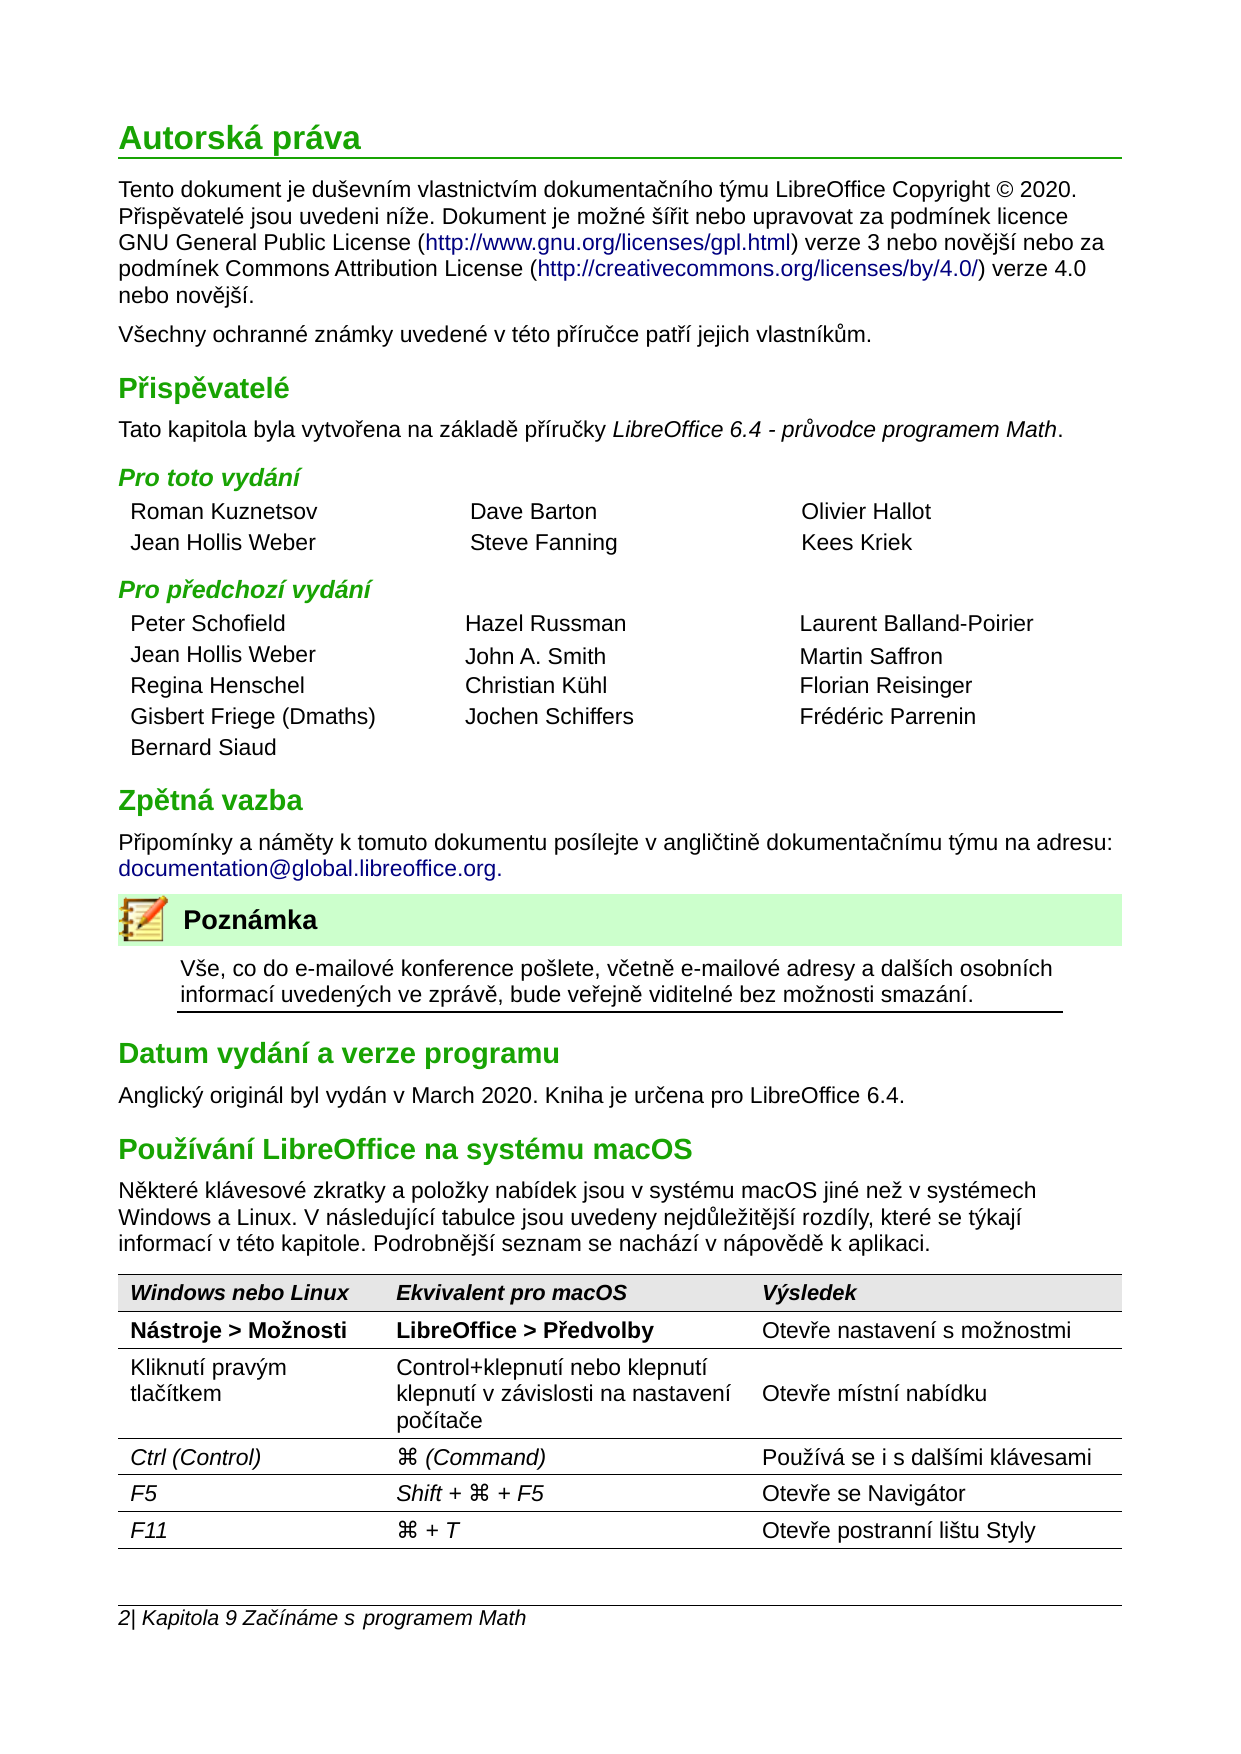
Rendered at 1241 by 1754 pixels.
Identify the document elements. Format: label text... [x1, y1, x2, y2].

table_cell Frédéric Parrenin [788, 703, 1122, 733]
table_header Dave Barton [458, 498, 789, 528]
text Připomínky a náměty k tomuto dokumentu posílejte v angličtině dokumentačnímu týmu na adresu: documentation@global.libreoffice.org. [118, 829, 1122, 881]
table_cell Používá se i s dalšími klávesami [750, 1439, 1122, 1474]
table_cell F11 [118, 1512, 384, 1548]
subtitle Poznámka [118, 902, 1122, 942]
table_cell Christian Kühl [453, 672, 787, 703]
table_cell Bernard Siaud [118, 734, 453, 760]
subtitle Autorská práva [118, 118, 1122, 157]
text Tento dokument je duševním vlastnictvím dokumentačního týmu LibreOffice Copyright © 2020. Přispěvatelé jsou uvedeni níže. Dokument je možné šířit nebo upravovat za podmínek licence GNU General Public License (http://www.gnu.org/licenses/gpl.html) verze 3 nebo novější nebo za podmínek Commons Attribution License (http://creativecommons.org/licenses/by/4.0/) verze 4.0 nebo novější. [118, 176, 1122, 308]
subtitle Pro toto vydání [118, 463, 1122, 492]
table_cell Ctrl (Control) [118, 1439, 384, 1474]
table_cell Otevře nastavení s možnostmi [750, 1312, 1122, 1348]
text Všechny ochranné známky uvedené v této příručce patří jejich vlastníkům. [118, 321, 1122, 347]
table_header Windows nebo Linux [118, 1275, 384, 1311]
table_header Výsledek [750, 1275, 1122, 1311]
table_cell Jean Hollis Weber [118, 641, 453, 672]
table_cell [453, 734, 787, 760]
text Tato kapitola byla vytvořena na základě příručky LibreOffice 6.4 - průvodce programem Math. [118, 416, 1122, 442]
table_header Olivier Hallot [789, 498, 1122, 528]
table_header Ekvivalent pro macOS [384, 1275, 750, 1311]
table_cell Kliknutí pravým tlačítkem [118, 1349, 384, 1437]
table_header Peter Schofield [118, 610, 453, 641]
table_cell John A. Smith [453, 641, 787, 672]
table_cell Jean Hollis Weber [118, 529, 458, 555]
subtitle Zpětná vazba [118, 783, 1122, 817]
table_cell Otevře se Navigátor [750, 1475, 1122, 1511]
text Některé klávesové zkratky a položky nabídek jsou v systému macOS jiné než v systémech Windows a Linux. V následující tabulce jsou uvedeny nejdůležitější rozdíly, které se týkají informací v této kapitole. Podrobnější seznam se nachází v nápovědě k aplikaci. [118, 1177, 1122, 1256]
table_cell Regina Henschel [118, 672, 453, 703]
table_cell Gisbert Friege (Dmaths) [118, 703, 453, 733]
table_cell Shift + ⌘ + F5 [384, 1475, 750, 1511]
table_cell Florian Reisinger [788, 672, 1122, 703]
table_cell Control+klepnutí nebo klepnutí klepnutí v závislosti na nastavení počítače [384, 1349, 750, 1437]
table_cell ⌘ (Command) [384, 1439, 750, 1474]
table_cell Otevře postranní lištu Styly [750, 1512, 1122, 1548]
subtitle Používání LibreOffice na systému macOS [118, 1132, 1122, 1165]
table_cell Nástroje > Možnosti [118, 1312, 384, 1348]
table_cell ⌘ + T [384, 1512, 750, 1548]
table_cell F5 [118, 1475, 384, 1511]
table_cell Jochen Schiffers [453, 703, 787, 733]
table_cell LibreOffice > Předvolby [384, 1312, 750, 1348]
subtitle Přispěvatelé [118, 371, 1122, 404]
table_cell [788, 734, 1122, 760]
table_header Hazel Russman [453, 610, 787, 641]
table_cell Otevře místní nabídku [750, 1349, 1122, 1437]
table_cell Kees Kriek [789, 529, 1122, 555]
subtitle Datum vydání a verze programu [118, 1036, 1122, 1070]
table_cell Martin Saffron [788, 641, 1122, 672]
table_header Roman Kuznetsov [118, 498, 458, 528]
text Vše, co do e-mailové konference pošlete, včetně e-mailové adresy a dalších osobních informací uvedených ve zprávě, bude veřejně viditelné bez možnosti smazání. [177, 952, 1063, 1011]
table_header Laurent Balland-Poirier [788, 610, 1122, 641]
subtitle Pro předchozí vydání [118, 575, 1122, 604]
picture [119, 894, 170, 945]
table_cell Steve Fanning [458, 529, 789, 555]
text Anglický originál byl vydán v březnu 2020. Kniha je určena pro LibreOffice 6.4. [118, 1082, 1122, 1108]
